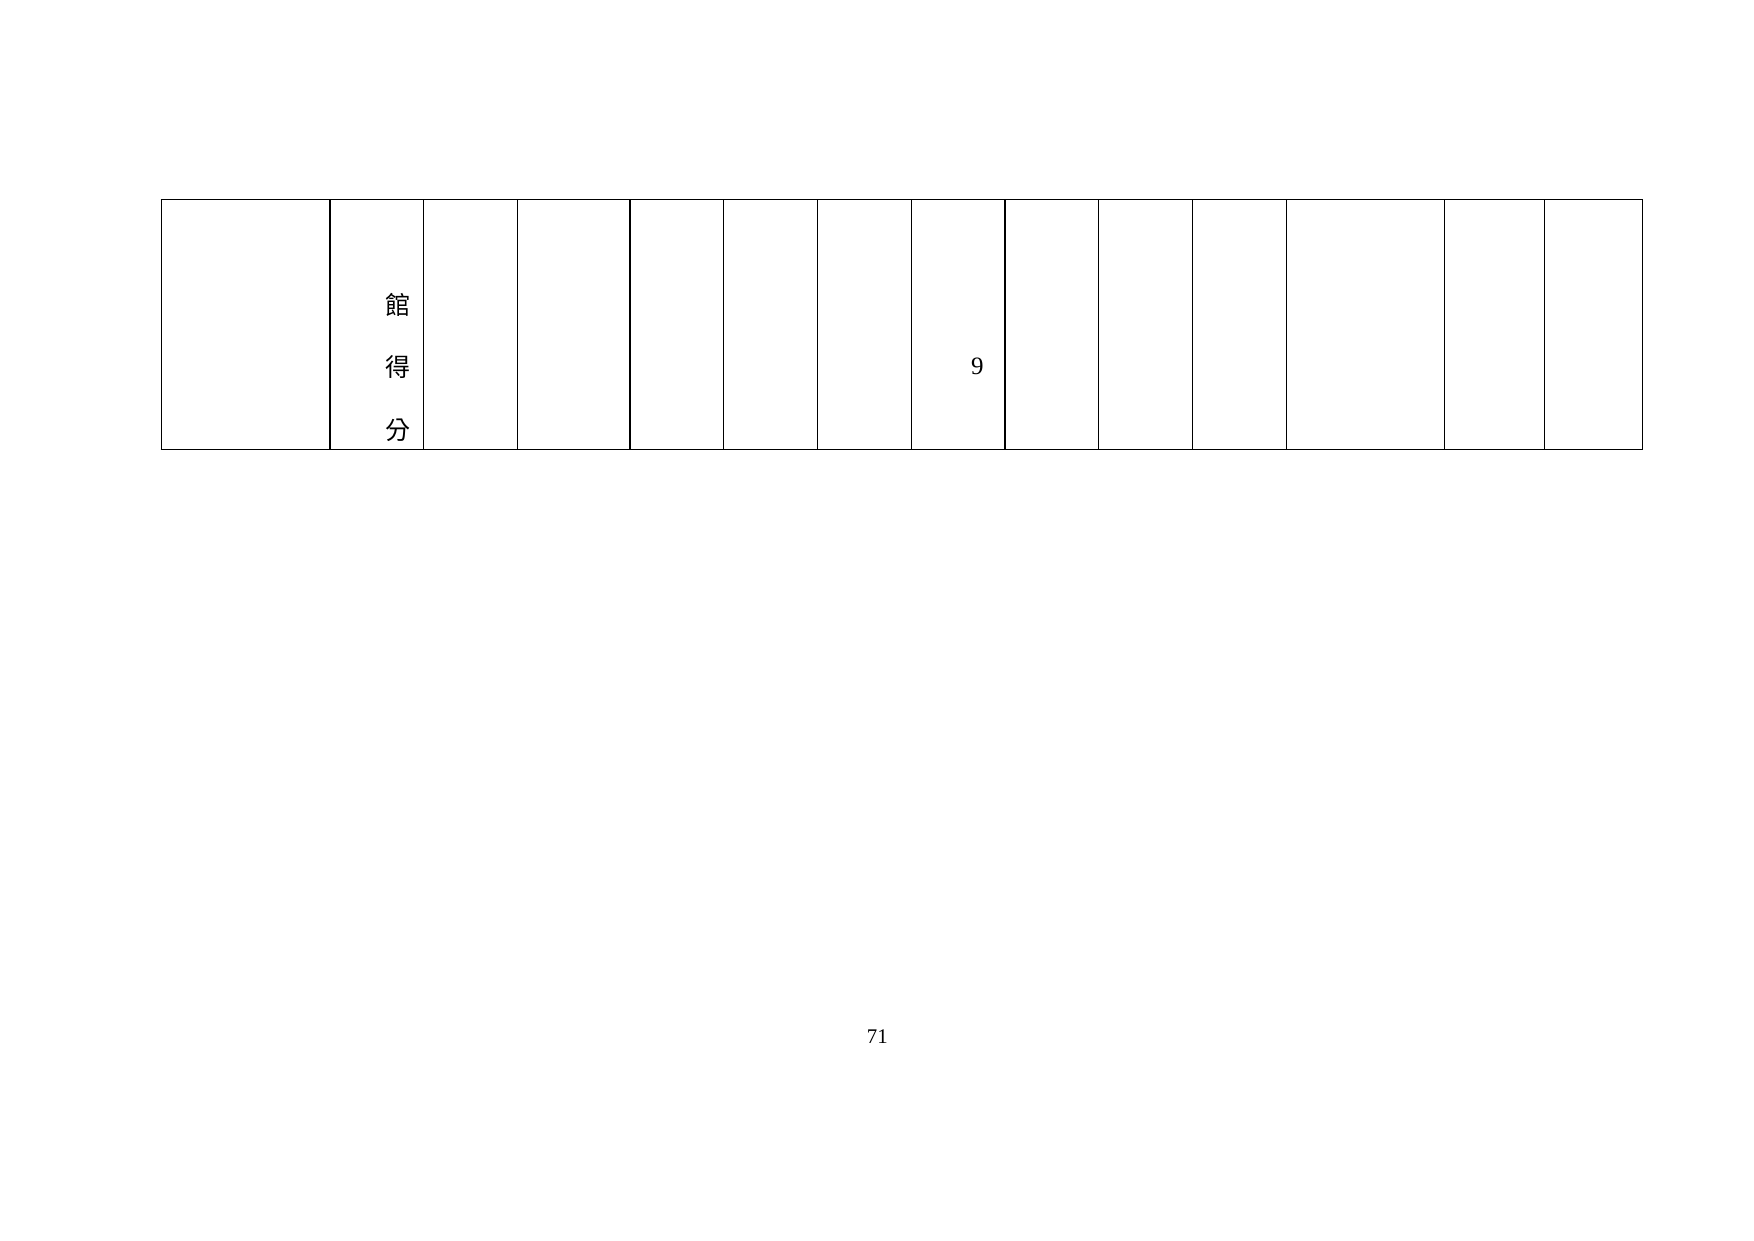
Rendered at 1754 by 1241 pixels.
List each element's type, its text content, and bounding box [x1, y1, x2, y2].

table_cell [162, 200, 329, 449]
table_cell 館得分 [331, 200, 423, 449]
table_cell [1193, 200, 1286, 449]
table_cell [1545, 200, 1642, 449]
table_cell 9 [912, 200, 1004, 449]
table_cell [631, 200, 723, 449]
table_cell [518, 200, 629, 449]
table_cell [1287, 200, 1444, 449]
table_cell [818, 200, 911, 449]
table_cell [724, 200, 817, 449]
table_cell [424, 200, 517, 449]
table_cell [1006, 200, 1098, 449]
table_cell [1445, 200, 1544, 449]
table_cell [1099, 200, 1192, 449]
